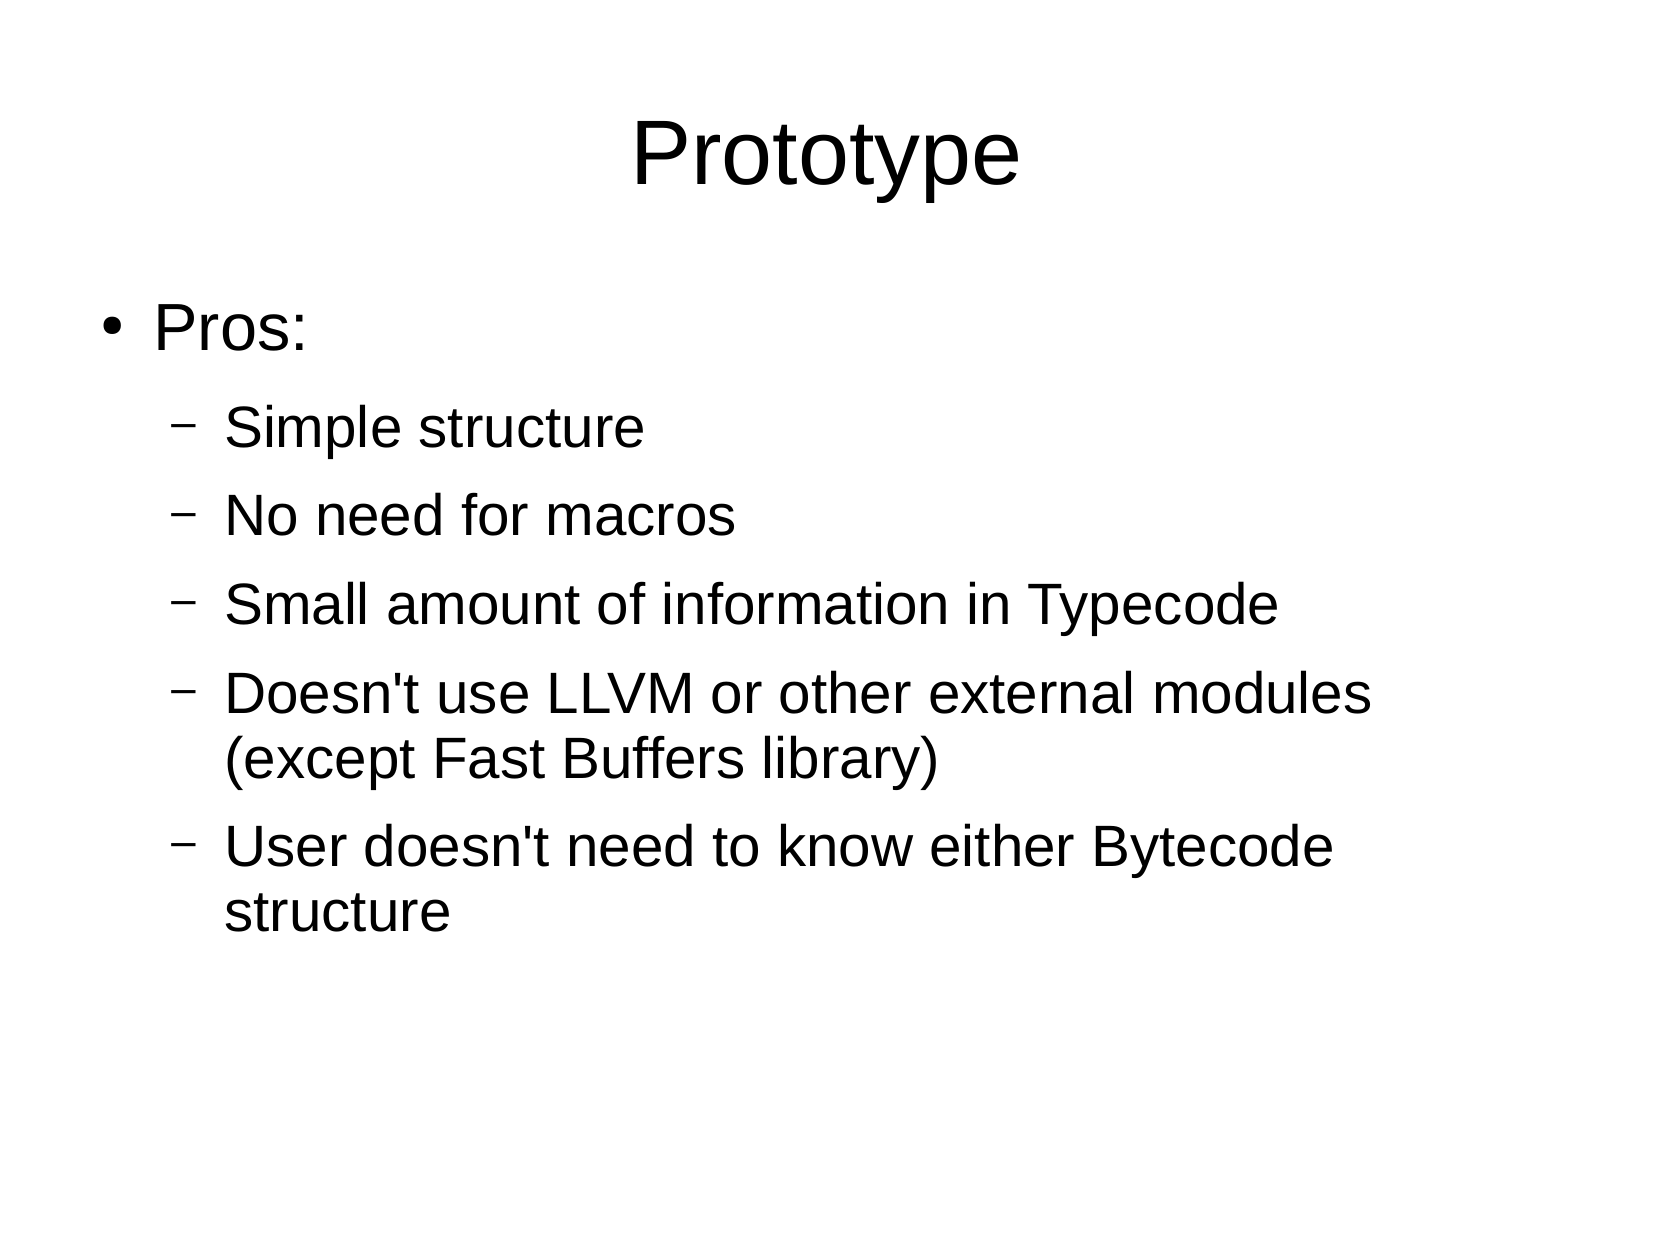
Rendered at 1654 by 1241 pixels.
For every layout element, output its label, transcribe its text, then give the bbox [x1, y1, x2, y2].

list Pros: Simple structure No need for macros Small amount of information in Typecode Doesn't use LLVM or other external modules (except Fast Buffers library) User doesn't need to know either Bytecode structure [82, 290, 1571, 1010]
title Prototype [82, 49, 1571, 257]
